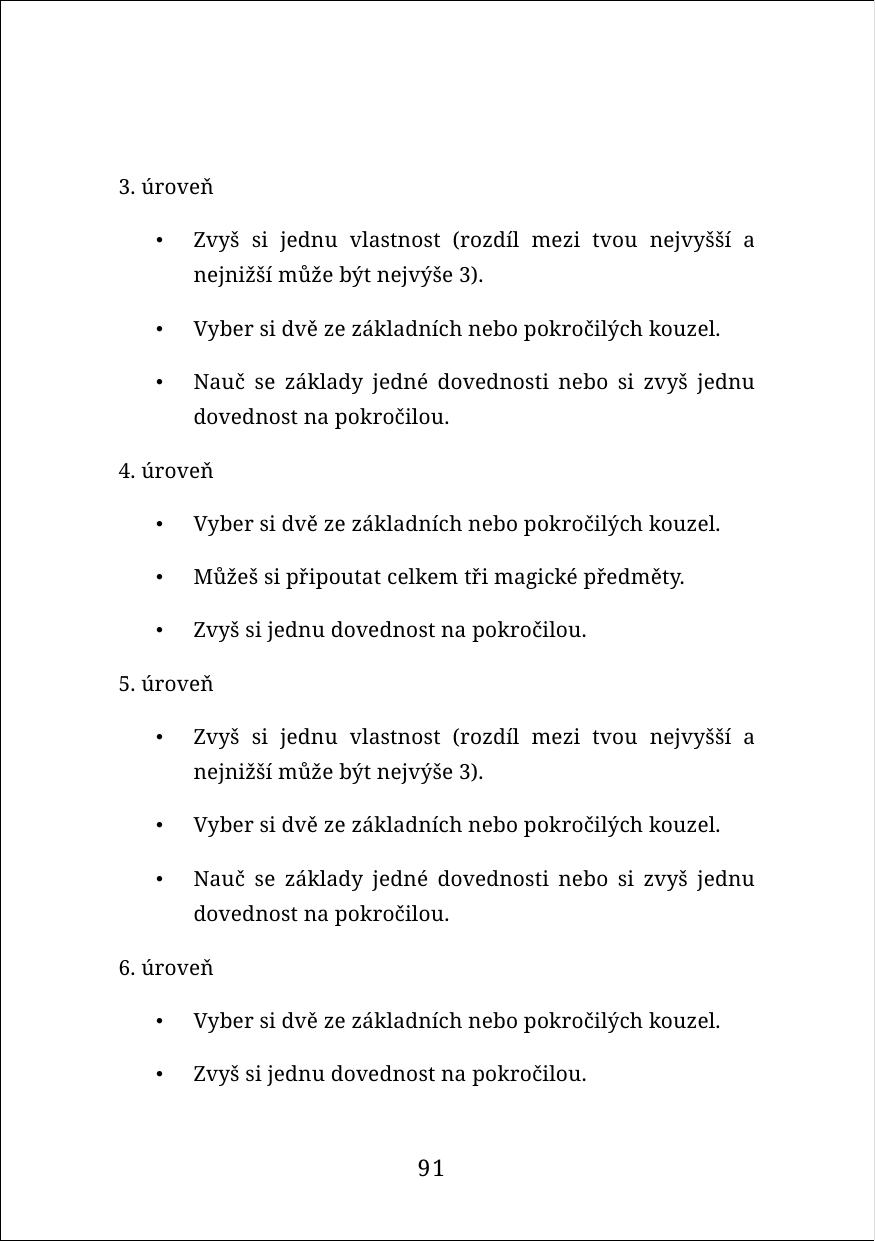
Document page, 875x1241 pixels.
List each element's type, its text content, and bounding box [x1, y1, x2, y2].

list Vyber si dvě ze základních nebo pokročilých kouzel. [156, 509, 756, 537]
list Nauč se základy jedné dovednosti nebo si zvyš jednu dovednost na pokročilou. [156, 367, 756, 431]
list Můžeš si připoutat celkem tři magické předměty. [156, 562, 756, 591]
list Nauč se základy jedné dovednosti nebo si zvyš jednu dovednost na pokročilou. [156, 864, 756, 928]
list Zvyš si jednu vlastnost (rozdíl mezi tvou nejvyšší a nejnižší může být nejvýše 3). [156, 225, 756, 289]
list Vyber si dvě ze základních nebo pokročilých kouzel. [156, 811, 756, 839]
text 3. úroveň [118, 172, 756, 200]
list Vyber si dvě ze základních nebo pokročilých kouzel. [156, 1006, 756, 1034]
text 4. úroveň [118, 456, 756, 484]
text 5. úroveň [118, 669, 756, 697]
list Vyber si dvě ze základních nebo pokročilých kouzel. [156, 314, 756, 342]
list Zvyš si jednu dovednost na pokročilou. [156, 615, 756, 644]
text 6. úroveň [118, 953, 756, 981]
list Zvyš si jednu vlastnost (rozdíl mezi tvou nejvyšší a nejnižší může být nejvýše 3). [156, 722, 756, 786]
list Zvyš si jednu dovednost na pokročilou. [156, 1059, 756, 1087]
